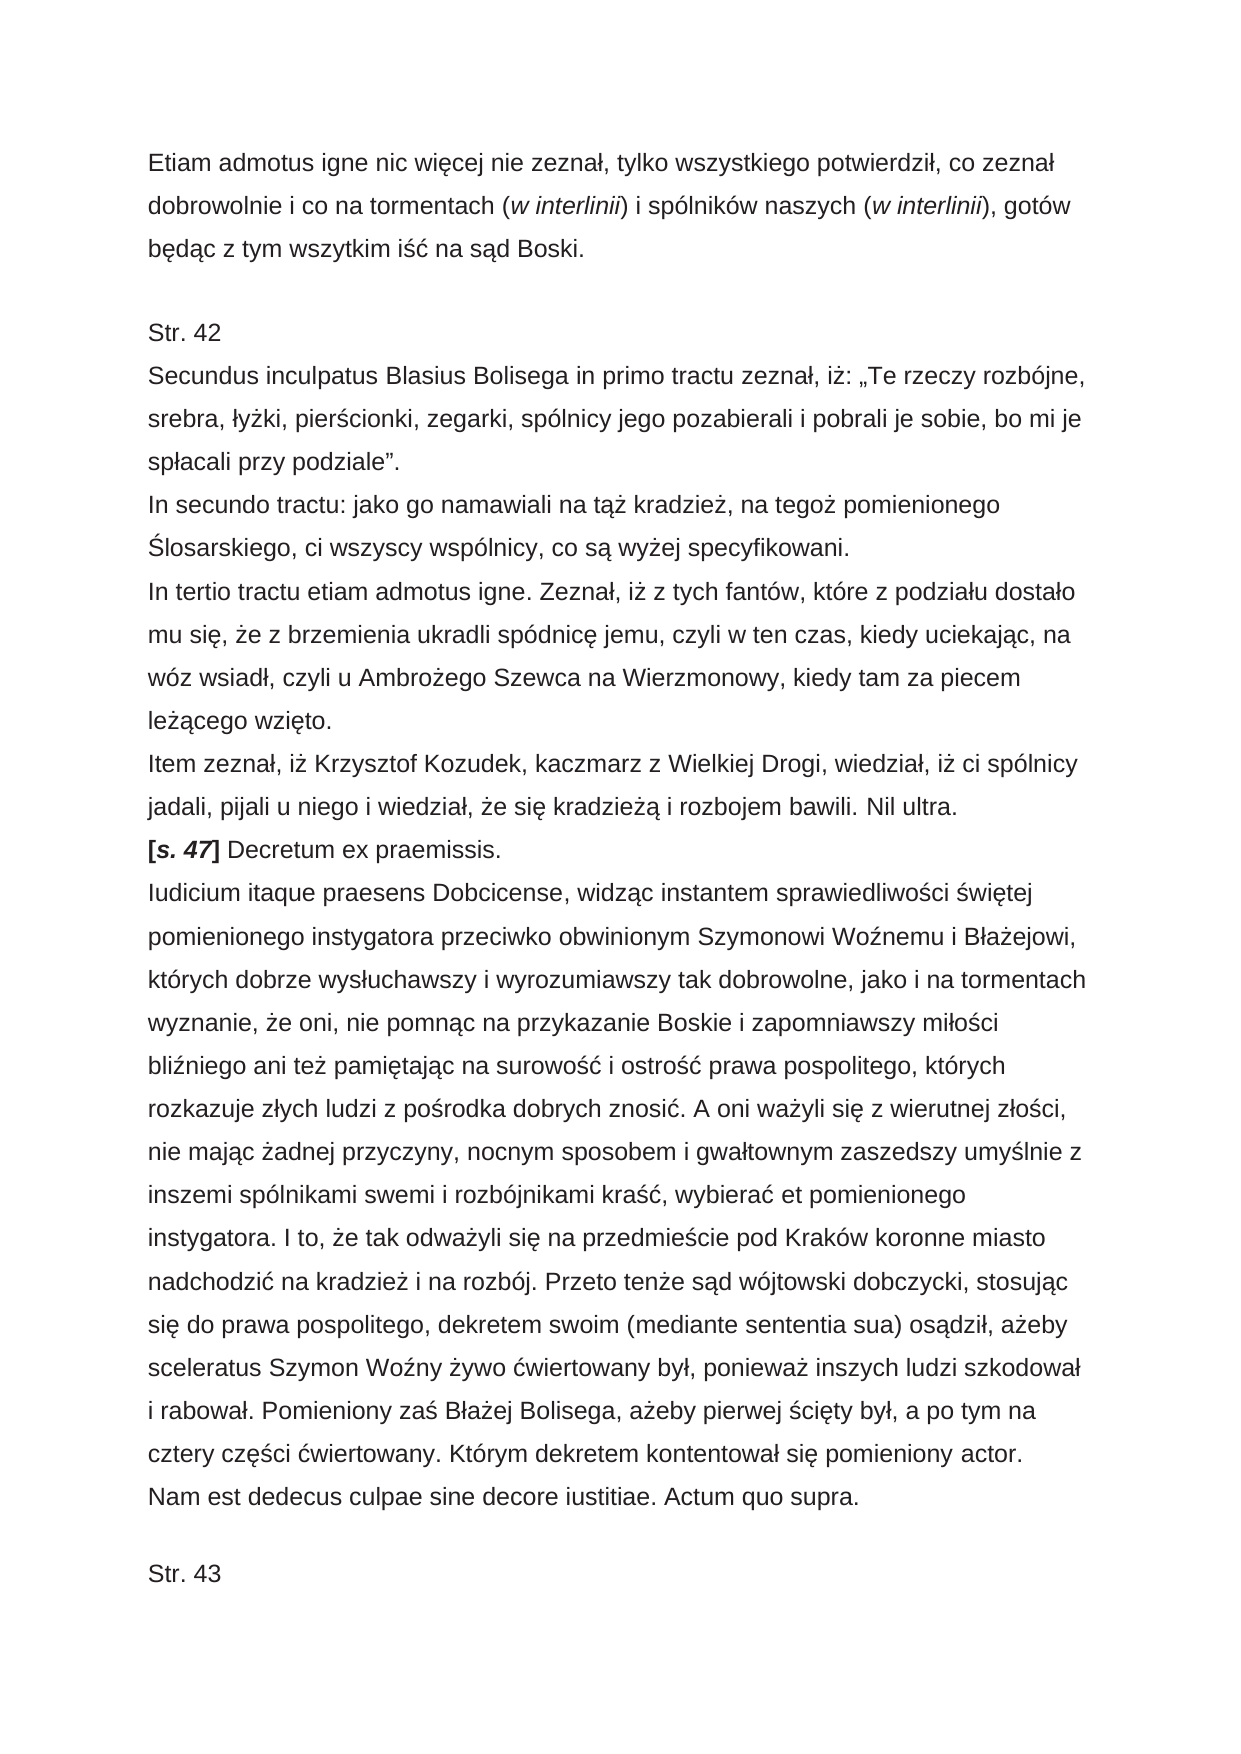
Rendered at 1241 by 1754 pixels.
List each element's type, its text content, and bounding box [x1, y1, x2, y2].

text Item zeznał, iż Krzysztof Kozudek, kaczmarz z Wielkiej Drogi, wiedział, iż ci spólnicy jadali, pijali u niego i wiedział, że się kradzieżą i rozbojem bawili. Nil ultra. [148, 749, 1093, 821]
text Nam est dedecus culpae sine decore iustitiae. Actum quo supra. [148, 1482, 1093, 1511]
text In tertio tractu etiam admotus igne. Zeznał, iż z tych fantów, które z podziału dostało mu się, że z brzemienia ukradli spódnicę jemu, czyli w ten czas, kiedy uciekając, na wóz wsiadł, czyli u Ambrożego Szewca na Wierzmonowy, kiedy tam za piecem leżącego wzięto. [148, 576, 1093, 734]
text Etiam admotus igne nic więcej nie zeznał, tylko wszystkiego potwierdził, co zeznał dobrowolnie i co na tormentach (w interlinii) i spólników naszych (w interlinii), gotów będąc z tym wszytkim iść na sąd Boski. [148, 148, 1093, 263]
text Iudicium itaque praesens Dobcicense, widząc instantem sprawiedliwości świętej pomienionego instygatora przeciwko obwinionym Szymonowi Woźnemu i Błażejowi, których dobrze wysłuchawszy i wyrozumiawszy tak dobrowolne, jako i na tormentach wyznanie, że oni, nie pomnąc na przykazanie Boskie i zapomniawszy miłości bliźniego ani też pamiętając na surowość i ostrość prawa pospolitego, których rozkazuje złych ludzi z pośrodka dobrych znosić. A oni ważyli się z wierutnej złości, nie mając żadnej przyczyny, nocnym sposobem i gwałtownym zaszedszy umyślnie z inszemi spólnikami swemi i rozbójnikami kraść, wybierać et pomienionego instygatora. I to, że tak odważyli się na przedmieście pod Kraków koronne miasto nadchodzić na kradzież i na rozbój. Przeto tenże sąd wójtowski dobczycki, stosując się do prawa pospolitego, dekretem swoim (mediante sententia sua) osądził, ażeby sceleratus Szymon Woźny żywo ćwiertowany był, ponieważ inszych ludzi szkodował i rabował. Pomieniony zaś Błażej Bolisega, ażeby pierwej ścięty był, a po tym na cztery części ćwiertowany. Którym dekretem kontentował się pomieniony actor. [148, 878, 1093, 1468]
text Str. 42 [148, 318, 1093, 346]
text Str. 43 [148, 1559, 1093, 1588]
text [s. 47] Decretum ex praemissis. [148, 835, 1093, 864]
text Secundus inculpatus Blasius Bolisega in primo tractu zeznał, iż: „Te rzeczy rozbójne, srebra, łyżki, pierścionki, zegarki, spólnicy jego pozabierali i pobrali je sobie, bo mi je spłacali przy podziale”. [148, 361, 1093, 476]
text In secundo tractu: jako go namawiali na tąż kradzież, na tegoż pomienionego Ślosarskiego, ci wszyscy wspólnicy, co są wyżej specyfikowani. [148, 490, 1093, 562]
